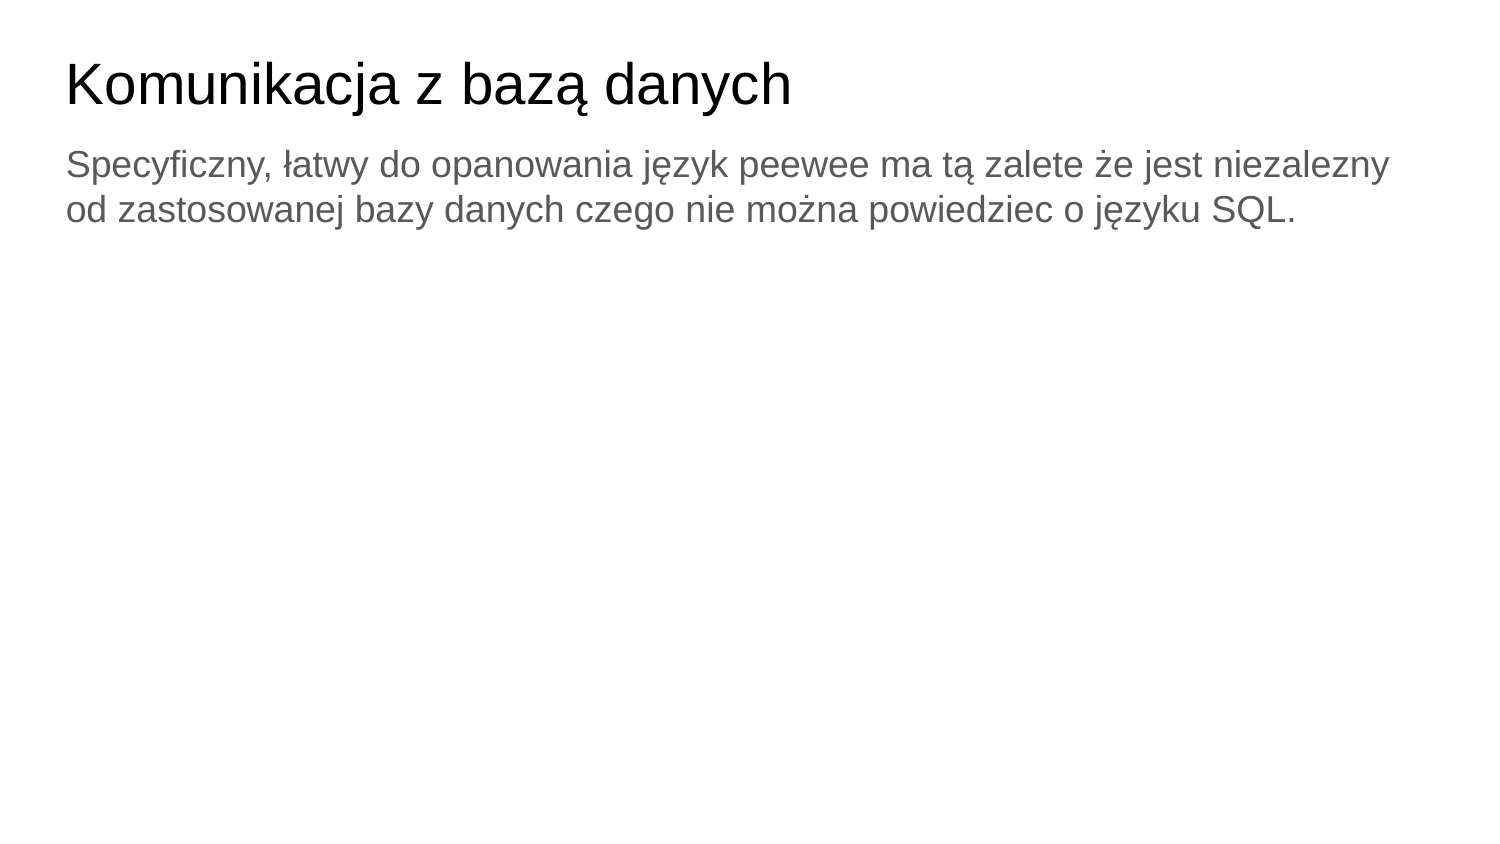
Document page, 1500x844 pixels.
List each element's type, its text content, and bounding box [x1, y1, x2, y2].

text_box Specyficzny, łatwy do opanowania język peewee ma tą zalete że jest niezalezny od zastosowanej bazy danych czego nie można powiedziec o języku SQL. [51, 124, 1449, 783]
text_box Komunikacja z bazą danych [51, 30, 1449, 124]
